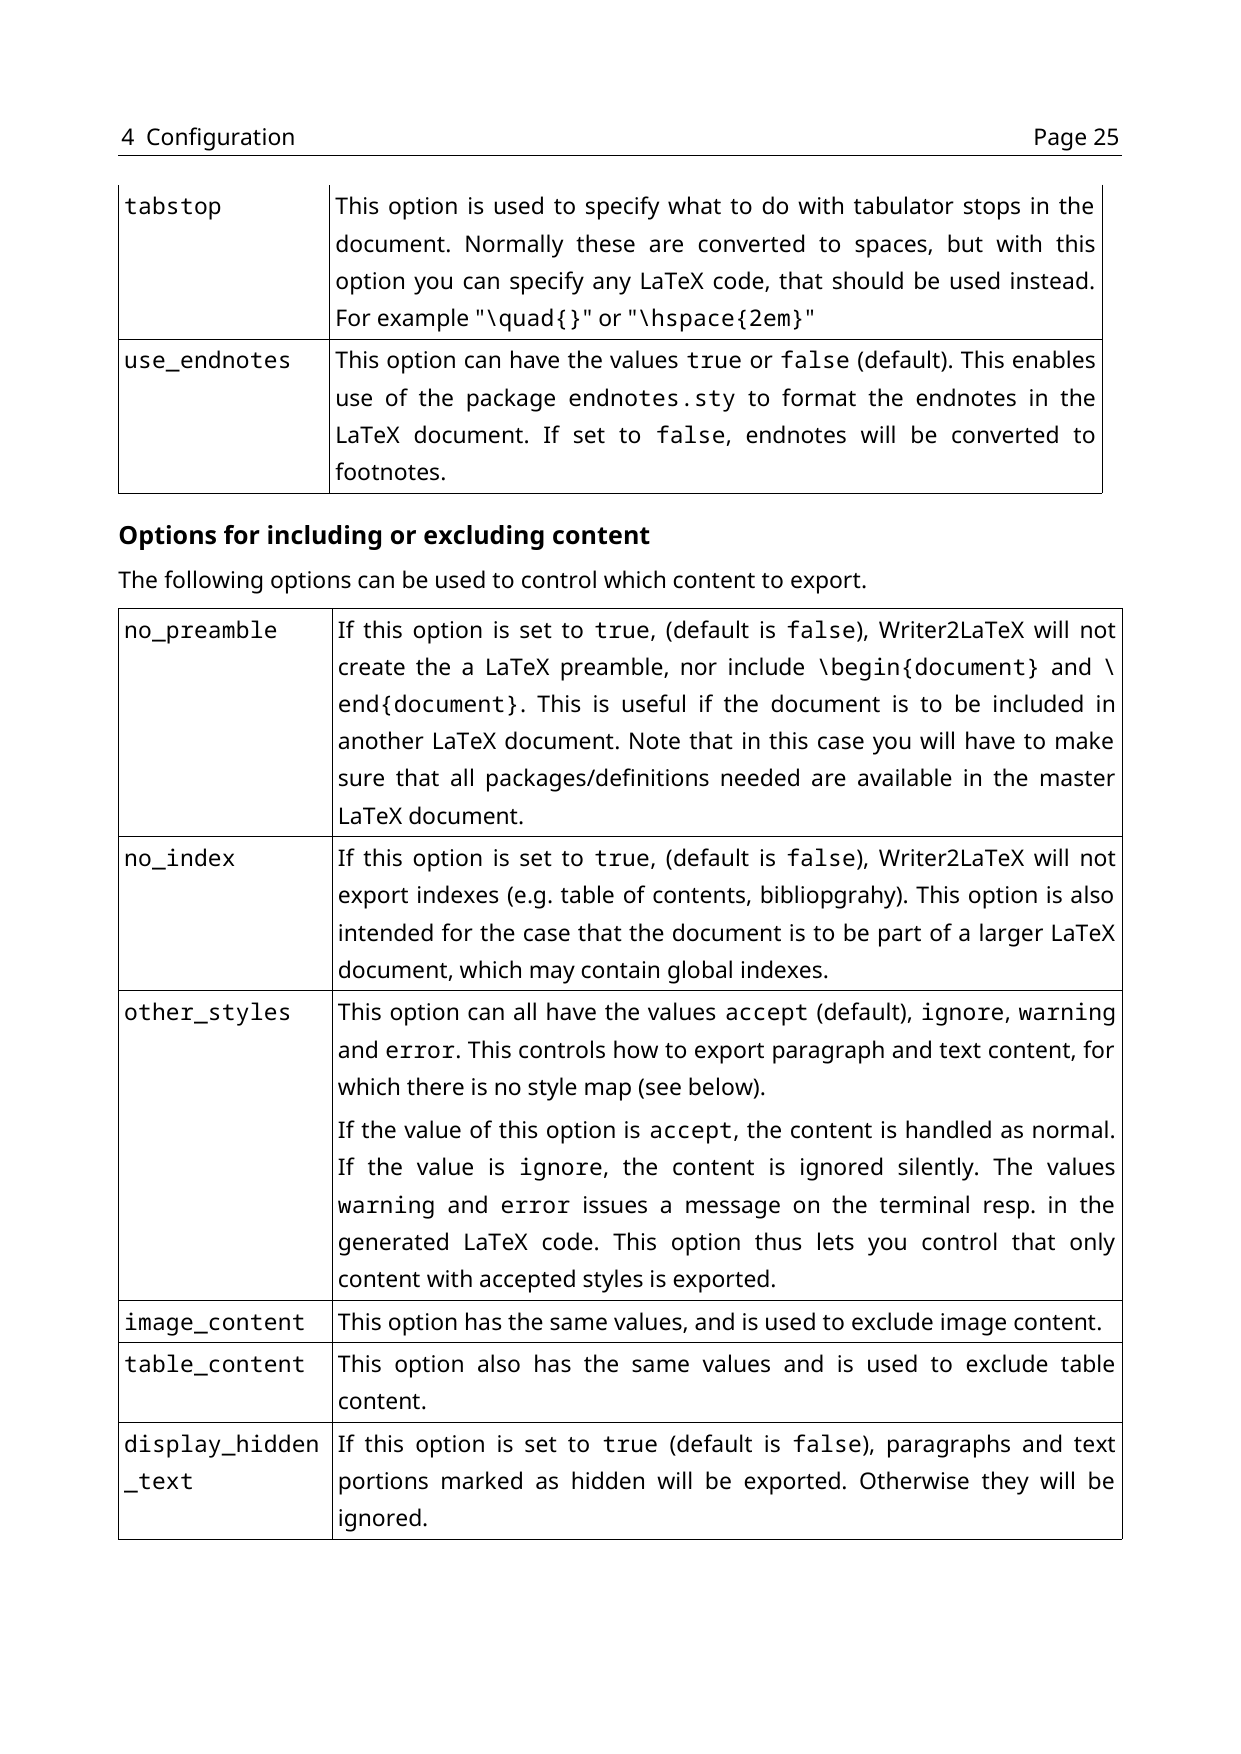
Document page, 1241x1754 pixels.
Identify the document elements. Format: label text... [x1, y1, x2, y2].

table_cell other_styles [119, 991, 332, 1300]
table_cell If this option is set to true (default is false), paragraphs and text portions marked as hidden will be exported. Otherwise they will be ignored. [333, 1423, 1122, 1539]
table_cell This option is used to specify what to do with tabulator stops in the document. Normally these are converted to spaces, but with this option you can specify any LaTeX code, that should be used instead. For example "\quad{}" or "\hspace{2em}" [330, 185, 1102, 339]
table_cell This option also has the same values and is used to exclude table content. [333, 1343, 1122, 1422]
subtitle Options for including or excluding content [118, 518, 1122, 552]
table_cell image_content [119, 1301, 332, 1342]
table_header If this option is set to true, (default is false), Writer2LaTeX will not create the a LaTeX preamble, nor include \begin{document} and \end{document}. This is useful if the document is to be included in another LaTeX document. Note that in this case you will have to make sure that all packages/definitions needed are available in the master LaTeX document. [333, 609, 1122, 836]
table_cell display_hidden_text [119, 1423, 332, 1539]
text The following options can be used to control which content to export. [118, 564, 1122, 595]
table_cell This option can all have the values accept (default), ignore, warning and error. This controls how to export paragraph and text content, for which there is no style map (see below). If the value of this option is accept, the content is handled as normal. If the value is ignore, the content is ignored silently. The values warning and error issues a message on the terminal resp. in the generated LaTeX code. This option thus lets you control that only content with accepted styles is exported. [333, 991, 1122, 1300]
table_cell This option has the same values, and is used to exclude image content. [333, 1301, 1122, 1342]
table_cell table_content [119, 1343, 332, 1422]
table_cell If this option is set to true, (default is false), Writer2LaTeX will not export indexes (e.g. table of contents, bibliopgrahy). This option is also intended for the case that the document is to be part of a larger LaTeX document, which may contain global indexes. [333, 837, 1122, 990]
table_cell no_index [119, 837, 332, 990]
table_cell This option can have the values true or false (default). This enables use of the package endnotes.sty to format the endnotes in the LaTeX document. If set to false, endnotes will be converted to footnotes. [330, 340, 1102, 493]
table_cell tabstop [119, 185, 329, 339]
table_header no_preamble [119, 609, 332, 836]
table_cell use_endnotes [119, 340, 329, 493]
